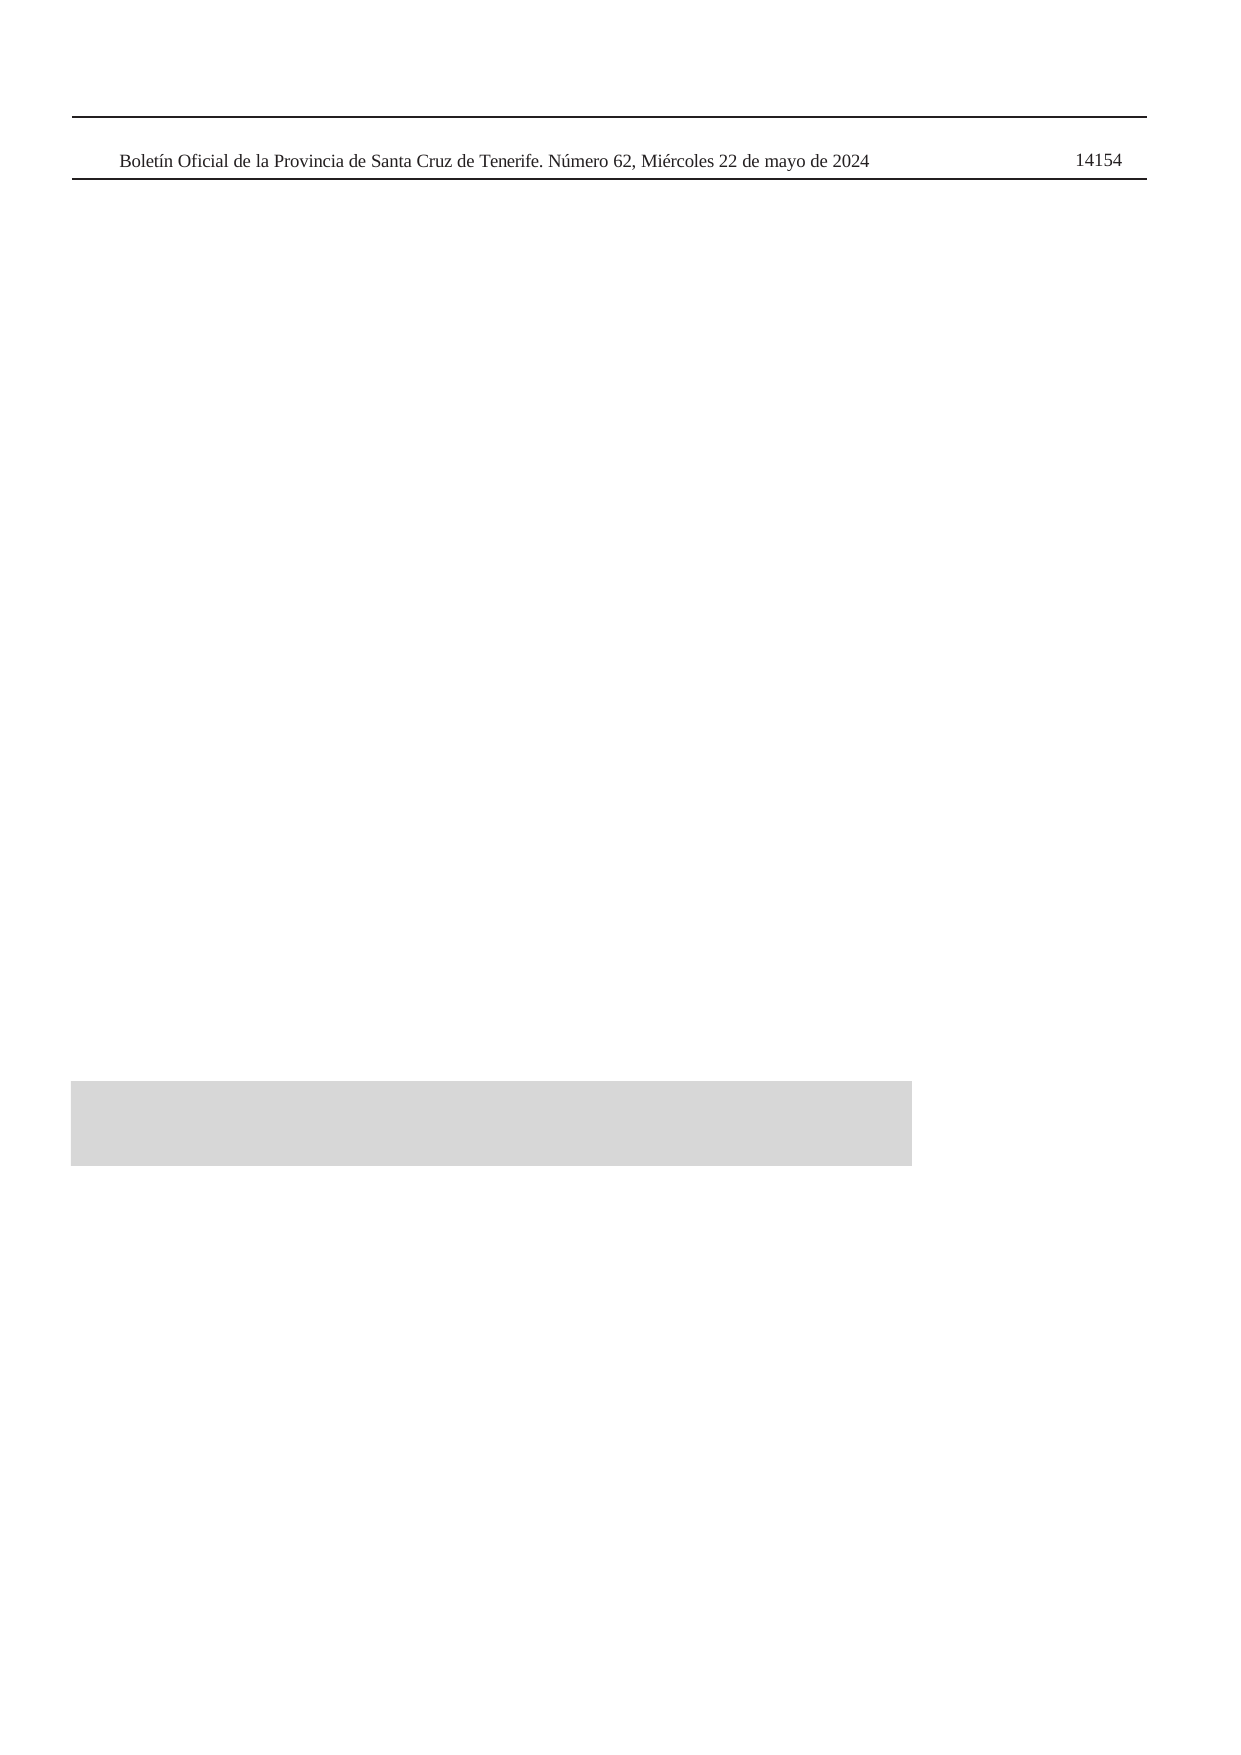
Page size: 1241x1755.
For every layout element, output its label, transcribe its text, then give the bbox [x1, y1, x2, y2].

text Boletín Oficial de la Provincia de Santa Cruz de Tenerife. Número 62, Miércoles 22 de mayo de 2024 14154 [119, 148, 1170, 171]
